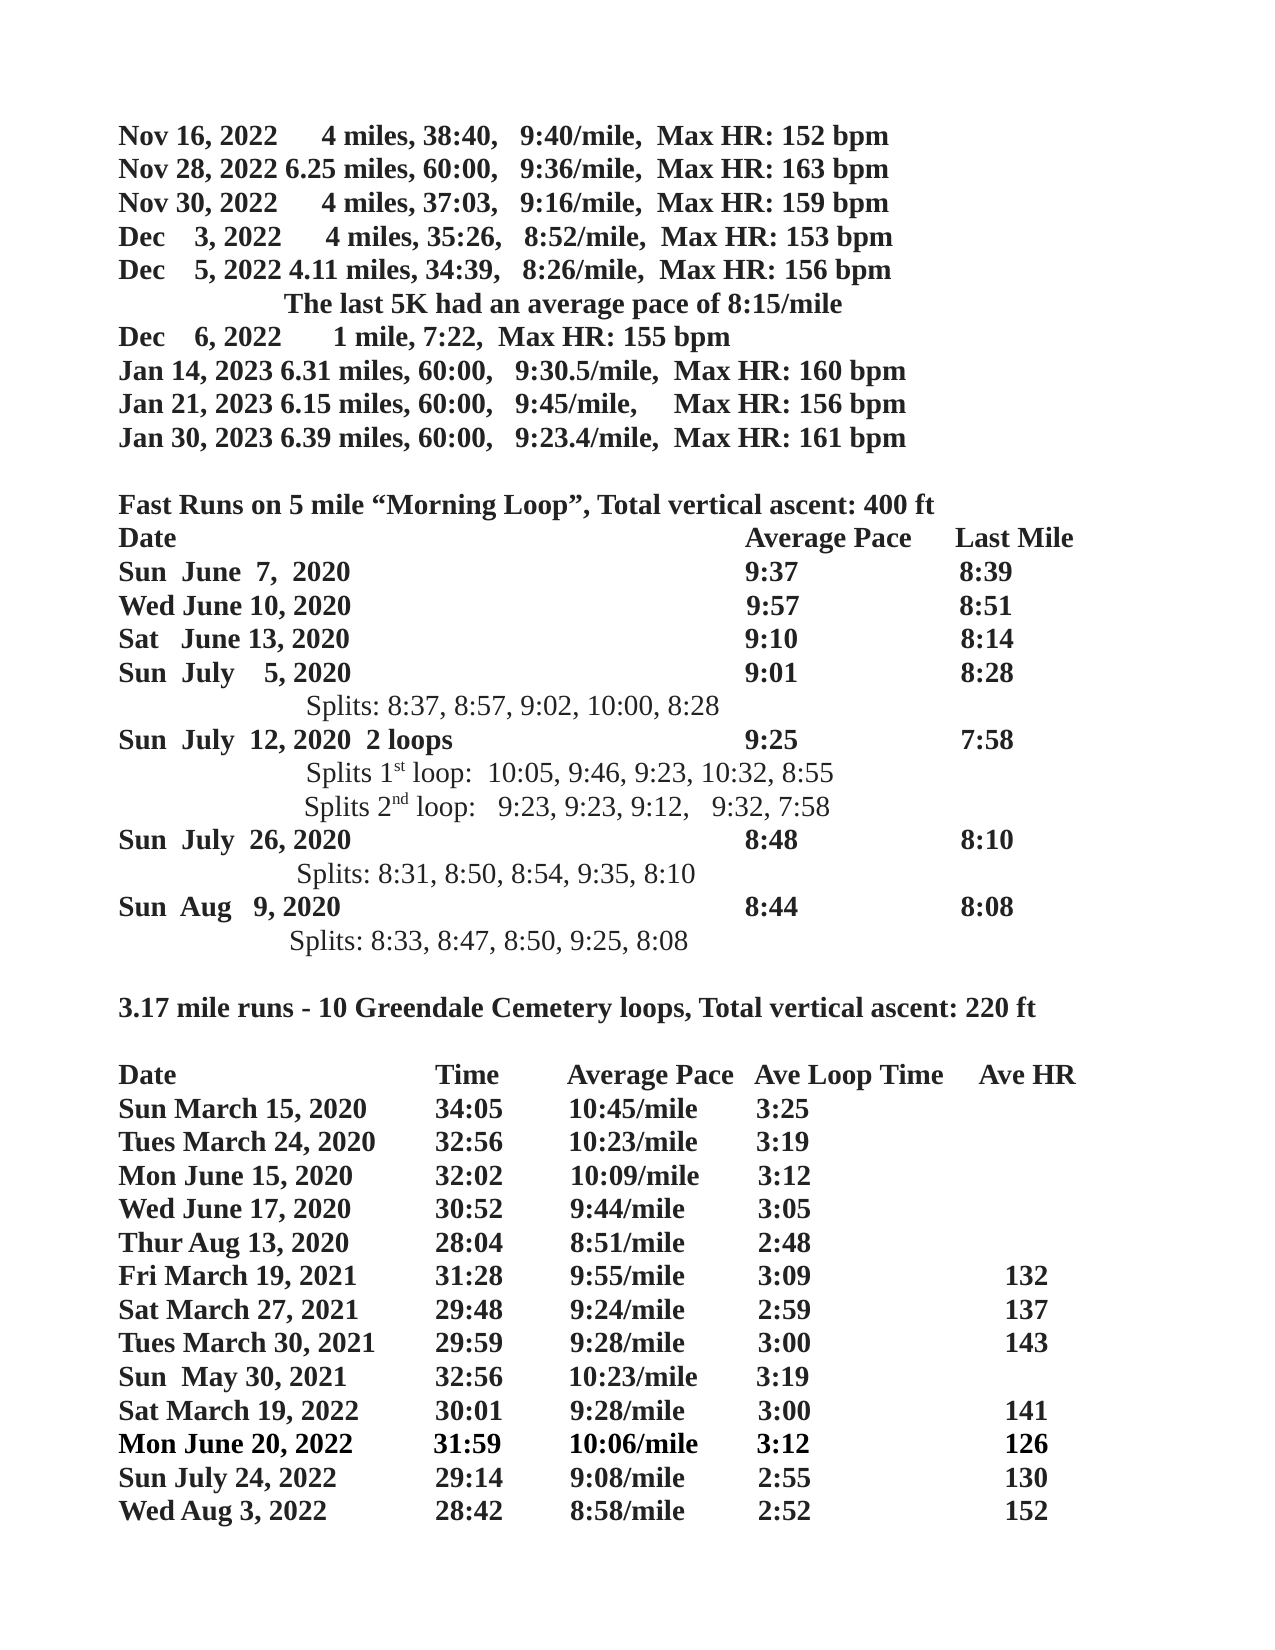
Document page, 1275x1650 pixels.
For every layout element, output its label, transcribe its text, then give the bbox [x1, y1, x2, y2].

text Fast Runs on 5 mile “Morning Loop”, Total vertical ascent: 400 ft [118, 487, 1161, 521]
text Sat March 27, 2021 29:48 9:24/mile 2:59 137 [118, 1292, 1161, 1326]
text Nov 28, 2022 6.25 miles, 60:00, 9:36/mile, Max HR: 163 bpm [118, 152, 1161, 185]
text Nov 16, 2022 4 miles, 38:40, 9:40/mile, Max HR: 152 bpm [118, 118, 1161, 152]
text Jan 14, 2023 6.31 miles, 60:00, 9:30.5/mile, Max HR: 160 bpm [118, 353, 1161, 386]
text Dec 5, 2022 4.11 miles, 34:39, 8:26/mile, Max HR: 156 bpm [118, 252, 1161, 286]
text Dec 6, 2022 1 mile, 7:22, Max HR: 155 bpm [118, 319, 1161, 353]
text Wed Aug 3, 2022 28:42 8:58/mile 2:52 152 [118, 1493, 1161, 1527]
text Tues March 24, 2020 32:56 10:23/mile 3:19 [118, 1124, 1161, 1158]
text Thur Aug 13, 2020 28:04 8:51/mile 2:48 [118, 1225, 1161, 1258]
text Dec 3, 2022 4 miles, 35:26, 8:52/mile, Max HR: 153 bpm [118, 219, 1161, 252]
text Mon June 15, 2020 32:02 10:09/mile 3:12 [118, 1158, 1161, 1191]
list 3.17 mile runs - 10 Greendale Cemetery loops, Total vertical ascent: 220 ft [118, 990, 1161, 1024]
text Nov 30, 2022 4 miles, 37:03, 9:16/mile, Max HR: 159 bpm [118, 185, 1161, 219]
text Sun July 26, 2020 8:48 8:10 Splits: 8:31, 8:50, 8:54, 9:35, 8:10 [118, 822, 1161, 889]
text Sun July 24, 2022 29:14 9:08/mile 2:55 130 [118, 1460, 1161, 1493]
text Jan 30, 2023 6.39 miles, 60:00, 9:23.4/mile, Max HR: 161 bpm [118, 420, 1161, 453]
text The last 5K had an average pace of 8:15/mile [118, 286, 1161, 319]
text Sat March 19, 2022 30:01 9:28/mile 3:00 141 [118, 1393, 1161, 1426]
text Wed June 17, 2020 30:52 9:44/mile 3:05 [118, 1191, 1161, 1225]
text Fri March 19, 2021 31:28 9:55/mile 3:09 132 [118, 1258, 1161, 1292]
text Sun June 7, 2020 9:37 8:39 [118, 554, 1161, 588]
text Wed June 10, 2020 9:57 8:51 [118, 588, 1161, 621]
text Sun May 30, 2021 32:56 10:23/mile 3:19 [118, 1359, 1161, 1393]
text Date Average Pace Last Mile [118, 521, 1161, 554]
text Mon June 20, 2022 31:59 10:06/mile 3:12 126 [118, 1426, 1157, 1460]
text Jan 21, 2023 6.15 miles, 60:00, 9:45/mile, Max HR: 156 bpm [118, 386, 1161, 420]
text Splits 2nd loop: 9:23, 9:23, 9:12, 9:32, 7:58 [118, 789, 1161, 822]
text Sun March 15, 2020 34:05 10:45/mile 3:25 [118, 1091, 1161, 1124]
text Sun Aug 9, 2020 8:44 8:08 Splits: 8:33, 8:47, 8:50, 9:25, 8:08 [118, 889, 1161, 957]
text Tues March 30, 2021 29:59 9:28/mile 3:00 143 [118, 1326, 1161, 1359]
text Sat June 13, 2020 9:10 8:14 Sun July 5, 2020 9:01 8:28 Splits: 8:37, 8:57, 9:02, 10:00, 8:28 Sun July 12, 2020 2 loops 9:25 7:58 Splits 1st loop: 10:05, 9:46, 9:23, 10:32, 8:55 [118, 621, 1161, 789]
text Date Time Average Pace Ave Loop Time Ave HR [118, 1057, 1161, 1091]
